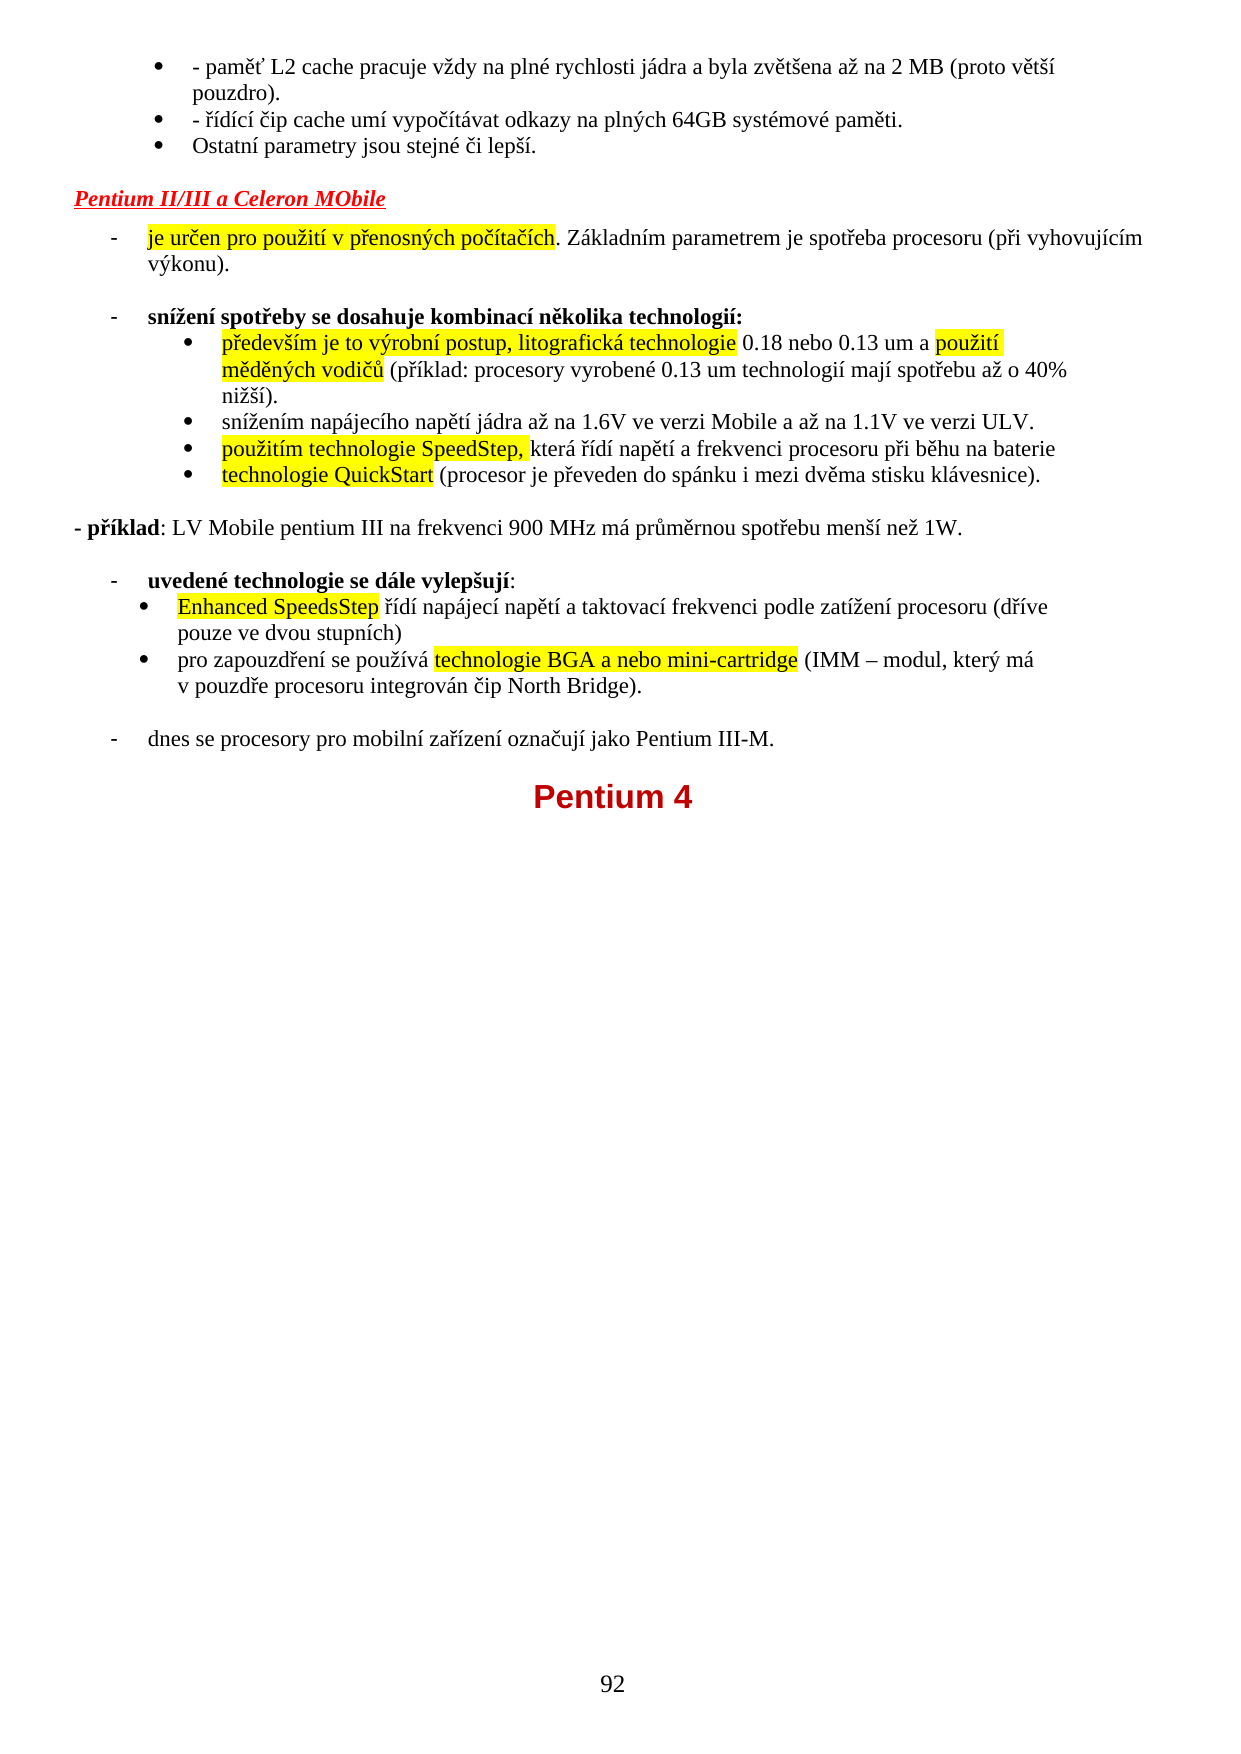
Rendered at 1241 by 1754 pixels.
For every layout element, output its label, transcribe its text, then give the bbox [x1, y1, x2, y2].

list snížení spotřeby se dosahuje kombinací několika technologií: [110, 303, 1151, 329]
list pro zapouzdření se používá technologie BGA a nebo mini-cartridge (IMM – modul, který má v pouzdře procesoru integrován čip North Bridge). [140, 646, 1093, 698]
list Enhanced SpeedsStep řídí napájecí napětí a taktovací frekvenci podle zatížení procesoru (dříve pouze ve dvou stupních) [140, 593, 1093, 646]
text Pentium II/III a Celeron MObile [74, 185, 1151, 211]
text - příklad: LV Mobile pentium III na frekvenci 900 MHz má průměrnou spotřebu menší než 1W. [74, 514, 1151, 540]
list snížením napájecího napětí jádra až na 1.6V ve verzi Mobile a až na 1.1V ve verzi ULV. [184, 408, 1093, 435]
list použitím technologie SpeedStep, která řídí napětí a frekvenci procesoru při běhu na baterie [184, 435, 1093, 461]
list - paměť L2 cache pracuje vždy na plné rychlosti jádra a byla zvětšena až na 2 MB (proto větší pouzdro). [154, 53, 1093, 106]
list - řídící čip cache umí vypočítávat odkazy na plných 64GB systémové paměti. [154, 106, 1093, 132]
list technologie QuickStart (procesor je převeden do spánku i mezi dvěma stisku klávesnice). [184, 461, 1093, 487]
list Ostatní parametry jsou stejné či lepší. [154, 132, 1093, 158]
list především je to výrobní postup, litografická technologie 0.18 nebo 0.13 um a použití měděných vodičů (příklad: procesory vyrobené 0.13 um technologií mají spotřebu až o 40% nižší). [184, 329, 1093, 408]
list dnes se procesory pro mobilní zařízení označují jako Pentium III-M. [110, 725, 1151, 751]
list uvedené technologie se dále vylepšují: [110, 567, 1151, 593]
text Pentium 4 [133, 778, 1092, 816]
list je určen pro použití v přenosných počítačích. Základním parametrem je spotřeba procesoru (při vyhovujícím výkonu). [110, 224, 1151, 277]
